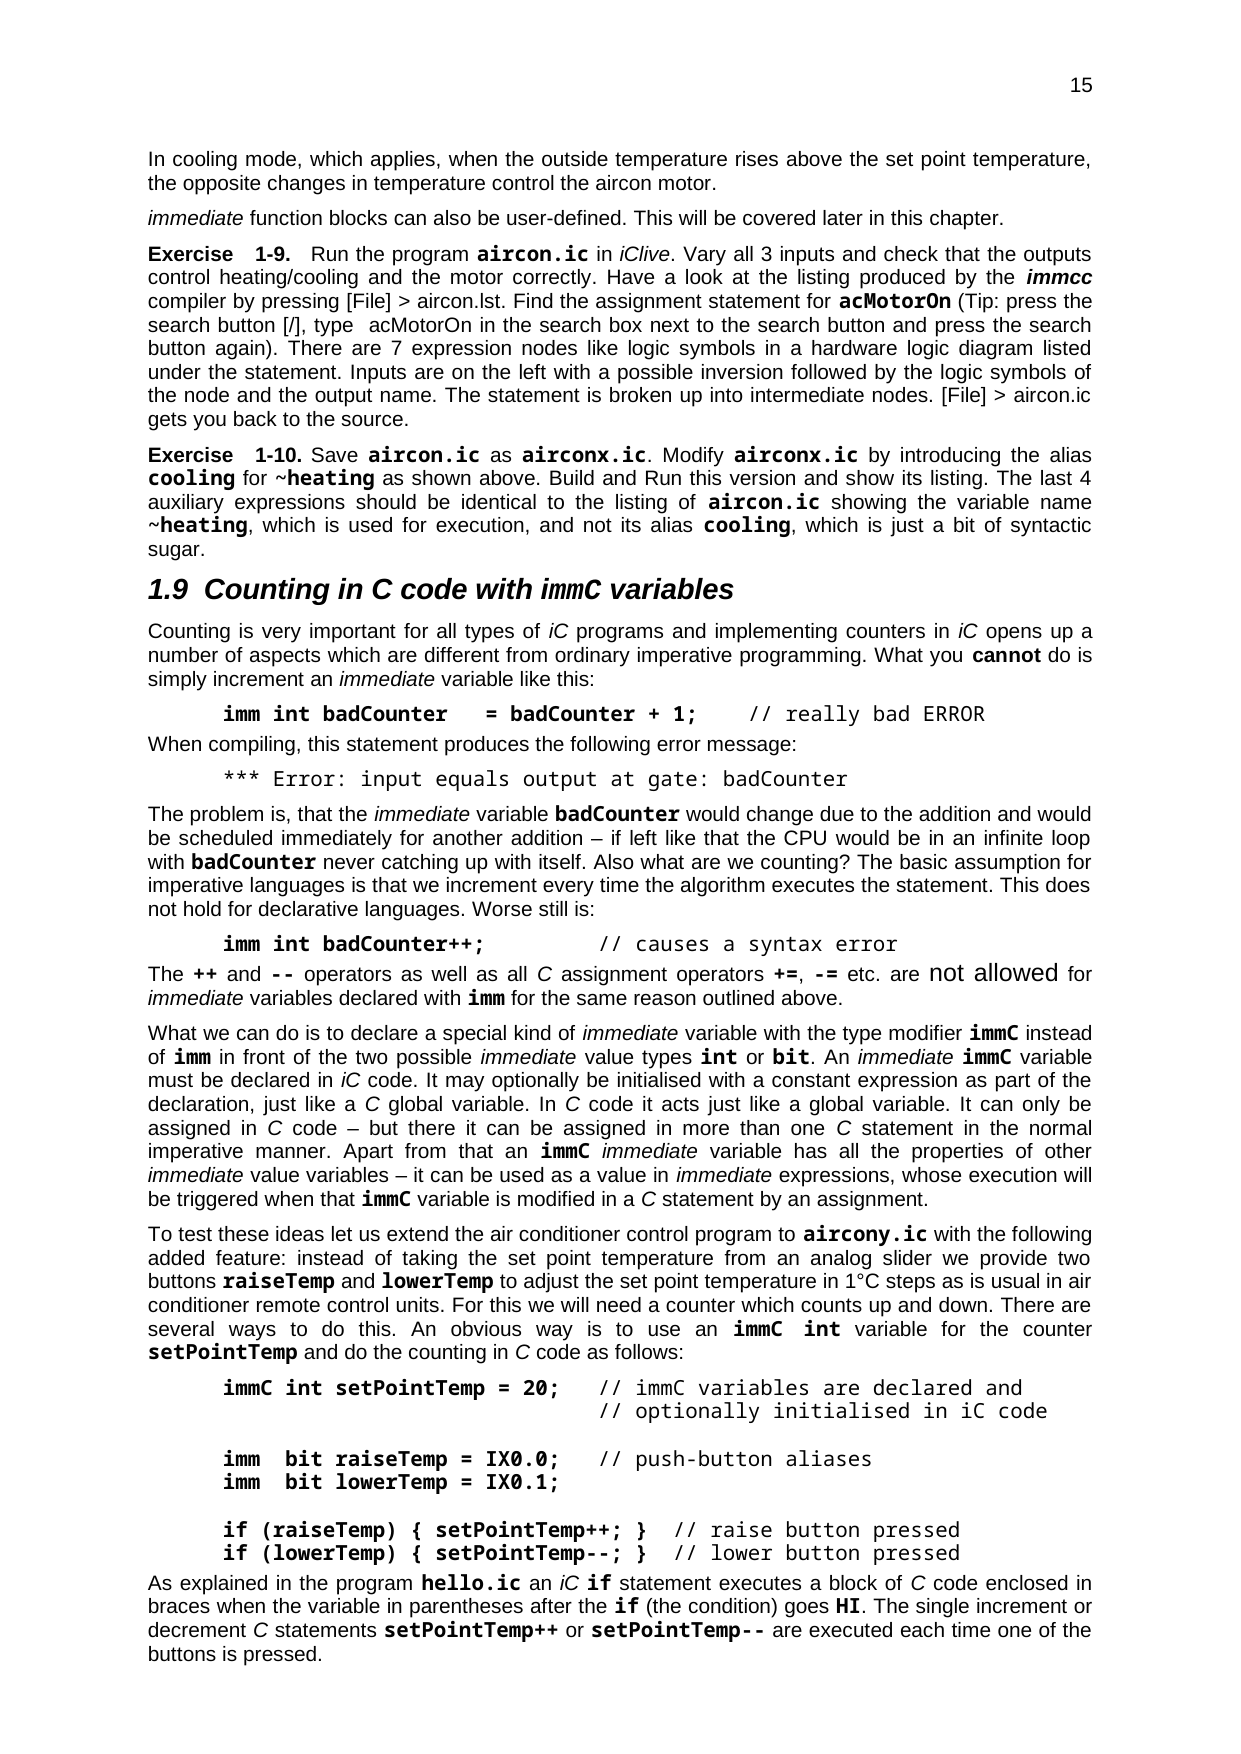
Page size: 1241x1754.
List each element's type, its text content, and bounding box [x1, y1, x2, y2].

text As explained in the program hello.ic an iC if statement executes a block of C code enclosed in braces when the variable in parentheses after the if (the condition) goes HI. The single increment or decrement C statements setPointTemp++ or setPointTemp-- are executed each time one of the buttons is pressed. [148, 1571, 1092, 1666]
text imm bit lowerTemp = IX0.1; [223, 1471, 1092, 1494]
subtitle Counting in C code with immC variables [148, 573, 1092, 608]
text To test these ideas let us extend the air conditioner control program to aircony.ic with the following added feature: instead of taking the set point temperature from an analog slider we provide two buttons raiseTemp and lowerTemp to adjust the set point temperature in 1°C steps as is usual in air conditioner remote control units. For this we will need a counter which counts up and down. There are several ways to do this. An obvious way is to use an immC int variable for the counter setPointTemp and do the counting in C code as follows: [148, 1223, 1092, 1364]
text if (lowerTemp) { setPointTemp--; } // lower button pressed [223, 1542, 1092, 1565]
text What we can do is to declare a special kind of immediate variable with the type modifier immC instead of imm in front of the two possible immediate value types int or bit. An immediate immC variable must be declared in iC code. It may optionally be initialised with a constant expression as part of the declaration, just like a C global variable. In C code it acts just like a global variable. It can only be assigned in C code – but there it can be assigned in more than one C statement in the normal imperative manner. Apart from that an immC immediate variable has all the properties of other immediate value variables – it can be used as a value in immediate expressions, whose execution will be triggered when that immC variable is modified in a C statement by an assignment. [148, 1022, 1092, 1211]
text // optionally initialised in iC code [223, 1400, 1092, 1423]
text Exercise 1-9. Run the program aircon.ic in iClive. Vary all 3 inputs and check that the outputs control heating/cooling and the motor correctly. Have a look at the listing produced by the immcc compiler by pressing [File] > aircon.lst. Find the assignment statement for acMotorOn (Tip: press the search button [/], type acMotorOn in the search box next to the search button and press the search button again). There are 7 expression nodes like logic symbols in a hardware logic diagram listed under the statement. Inputs are on the left with a possible inversion followed by the logic symbols of the node and the output name. The statement is broken up into intermediate nodes. [File] > aircon.ic gets you back to the source. [148, 242, 1092, 431]
text When compiling, this statement produces the following error message: [148, 732, 1092, 756]
text immC int setPointTemp = 20; // immC variables are declared and [223, 1376, 1092, 1400]
text immediate function blocks can also be user-defined. This will be covered later in this chapter. [148, 207, 1092, 230]
text The problem is, that the immediate variable badCounter would change due to the addition and would be scheduled immediately for another addition – if left like that the CPU would be in an infinite loop with badCounter never catching up with itself. Also what are we counting? The basic assumption for imperative languages is that we increment every time the algorithm executes the statement. This does not hold for declarative languages. Worse still is: [148, 803, 1092, 921]
text imm int badCounter = badCounter + 1; // really bad ERROR [223, 703, 1092, 726]
text imm int badCounter++; // causes a syntax error [223, 933, 1092, 957]
text if (raiseTemp) { setPointTemp++; } // raise button pressed [223, 1518, 1092, 1542]
text The ++ and -- operators as well as all C assignment operators +=, -= etc. are not allowed for immediate variables declared with imm for the same reason outlined above. [148, 963, 1092, 1010]
text Counting is very important for all types of iC programs and implementing counters in iC opens up a number of aspects which are different from ordinary imperative programming. What you cannot do is simply increment an immediate variable like this: [148, 620, 1092, 691]
text imm bit raiseTemp = IX0.0; // push-button aliases [223, 1447, 1092, 1471]
text *** Error: input equals output at gate: badCounter [223, 768, 1092, 791]
text In cooling mode, which applies, when the outside temperature rises above the set point temperature, the opposite changes in temperature control the aircon motor. [148, 148, 1092, 195]
text Exercise 1-10. Save aircon.ic as airconx.ic. Modify airconx.ic by introducing the alias cooling for ~heating as shown above. Build and Run this version and show its listing. The last 4 auxiliary expressions should be identical to the listing of aircon.ic showing the variable name ~heating, which is used for execution, and not its alias cooling, which is just a bit of syntactic sugar. [148, 443, 1092, 561]
